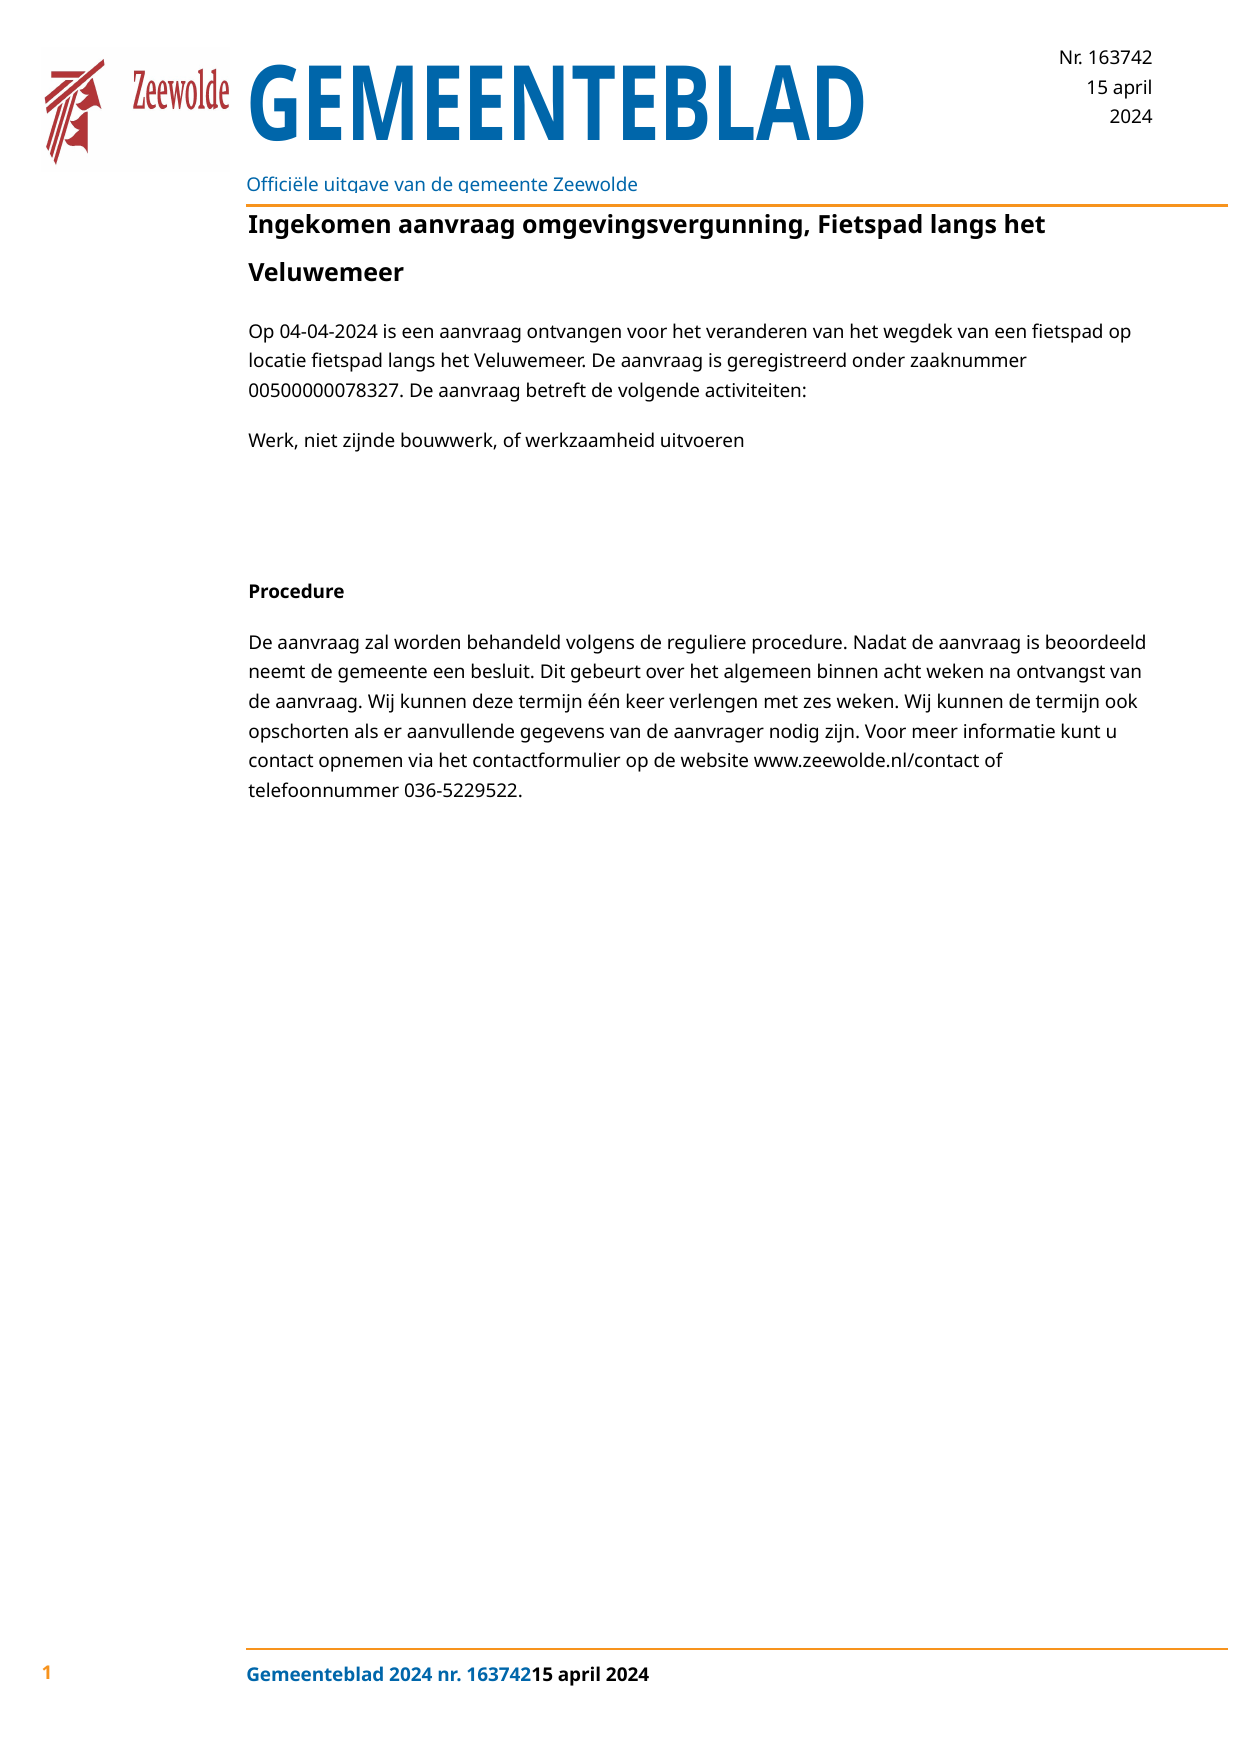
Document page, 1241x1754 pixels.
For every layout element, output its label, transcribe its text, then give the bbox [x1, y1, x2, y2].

text Procedure [248, 579, 1152, 604]
text Ingekomen aanvraag omgevingsvergunning, Fietspad langs het Veluwemeer [248, 207, 1152, 288]
text Werk, niet zijnde bouwwerk, of werkzaamheid uitvoeren [248, 427, 1152, 453]
text De aanvraag zal worden behandeld volgens de reguliere procedure. Nadat de aanvraag is beoordeeld neemt de gemeente een besluit. Dit gebeurt over het algemeen binnen acht weken na ontvangst van de aanvraag. Wij kunnen deze termijn één keer verlengen met zes weken. Wij kunnen de termijn ook opschorten als er aanvullende gegevens van de aanvrager nodig zijn. Voor meer informatie kunt u contact opnemen via het contactformulier op de website www.zeewolde.nl/contact of telefoonnummer 036-5229522. [248, 629, 1152, 803]
text Op 04-04-2024 is een aanvraag ontvangen voor het veranderen van het wegdek van een fietspad op locatie fietspad langs het Veluwemeer. De aanvraag is geregistreerd onder zaaknummer 00500000078327. De aanvraag betreft de volgende activiteiten: [248, 318, 1152, 403]
picture [41, 47, 231, 172]
